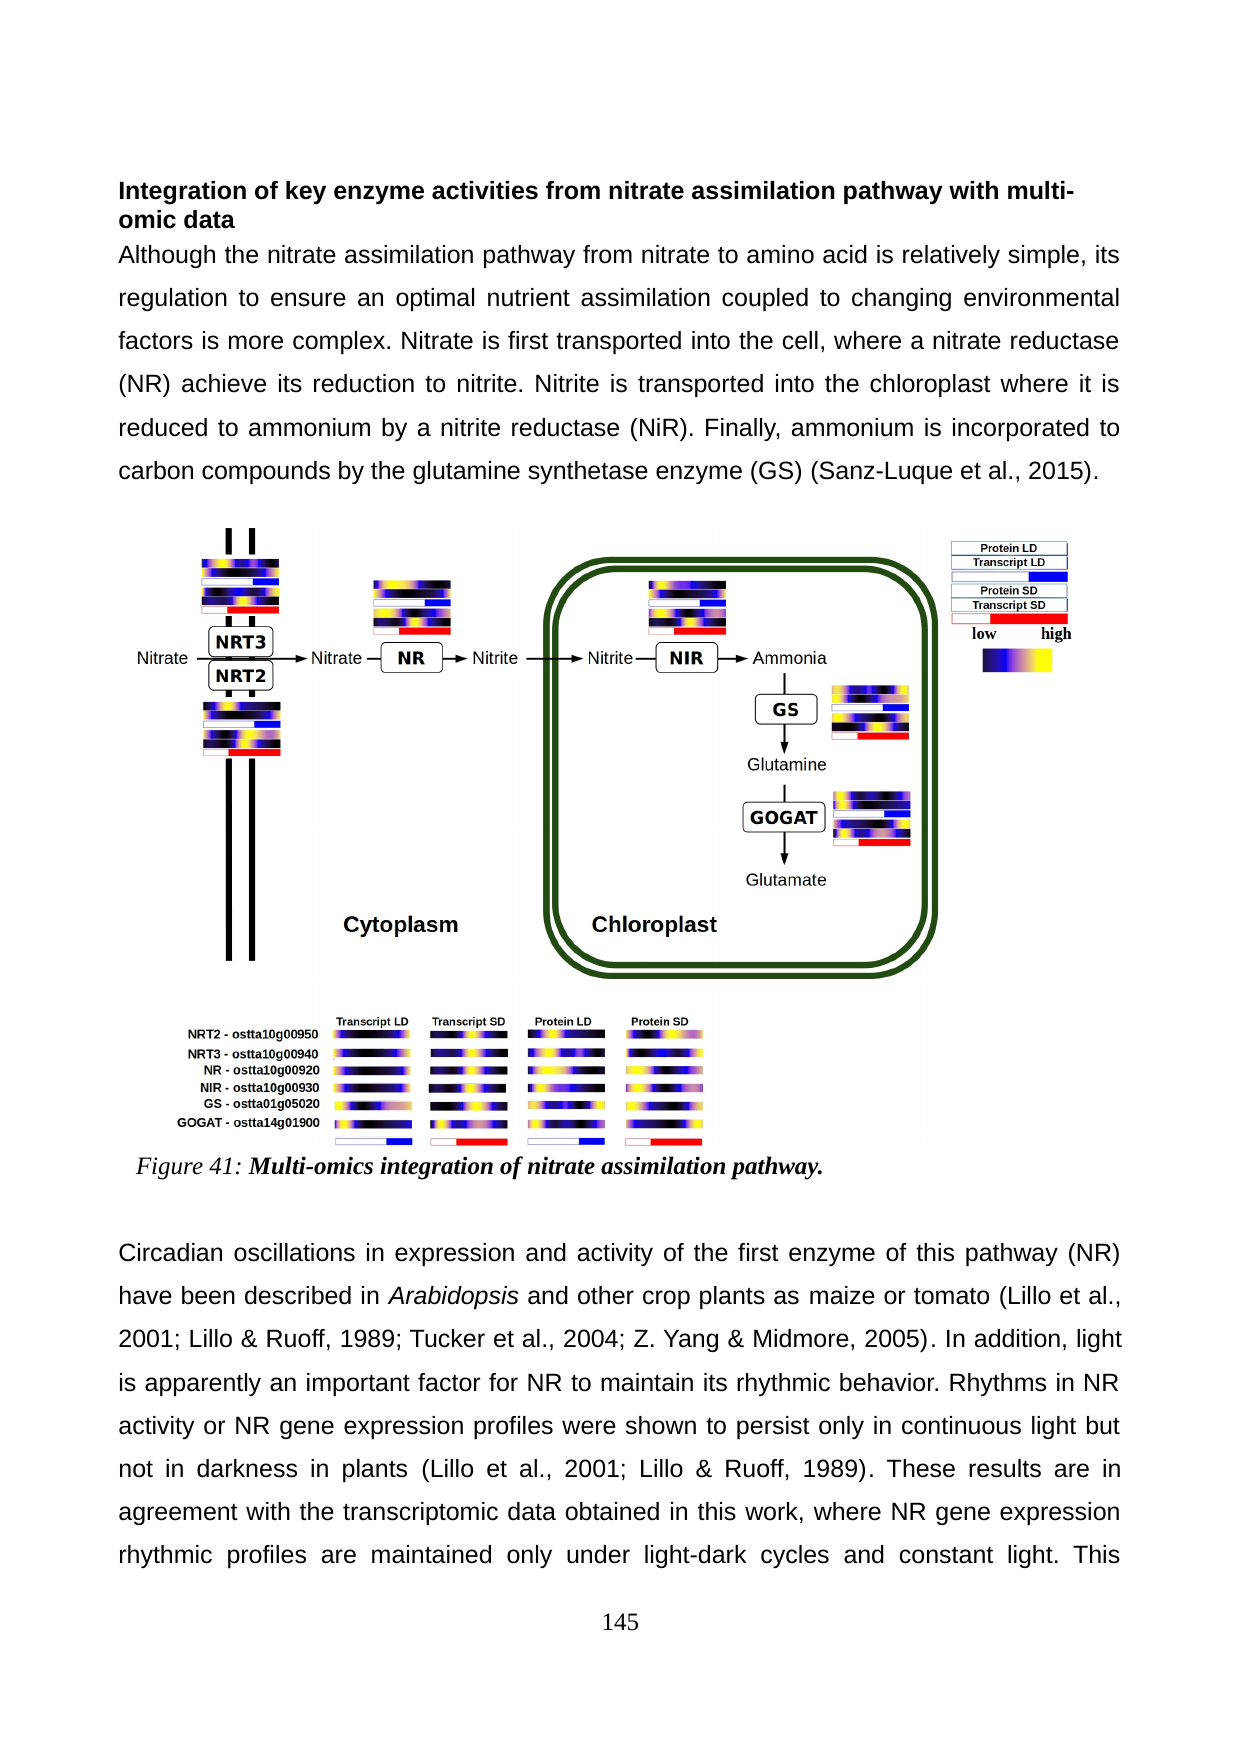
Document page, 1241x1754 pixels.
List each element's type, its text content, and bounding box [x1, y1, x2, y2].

text Although the nitrate assimilation pathway from nitrate to amino acid is relatively simple, its regulation to ensure an optimal nutrient assimilation coupled to changing environmental factors is more complex. Nitrate is first transported into the cell, where a nitrate reductase (NR) achieve its reduction to nitrite. Nitrite is transported into the chloroplast where it is reduced to ammonium by a nitrite reductase (NiR). Finally, ammonium is incorporated to carbon compounds by the glutamine synthetase enzyme (GS) (Sanz-Luque et al., 2015)⁠. [118, 240, 1122, 484]
text Figure 41: Multi-omics integration of nitrate assimilation pathway. [136, 1151, 1073, 1179]
subtitle Integration of key enzyme activities from nitrate assimilation pathway with multi-omic data [118, 176, 1122, 234]
text Circadian oscillations in expression and activity of the first enzyme of this pathway (NR) have been described in Arabidopsis and other crop plants as maize or tomato (Lillo et al., 2001; Lillo & Ruoff, 1989; Tucker et al., 2004; Z. Yang & Midmore, 2005)⁠. In addition, light is apparently an important factor for NR to maintain its rhythmic behavior. Rhythms in NR activity or NR gene expression profiles were shown to persist only in continuous light but not in darkness in plants (Lillo et al., 2001; Lillo & Ruoff, 1989)⁠. These results are in agreement with the transcriptomic data obtained in this work, where NR gene expression rhythmic profiles are maintained only under light-dark cycles and constant light. This [118, 513, 1122, 1569]
picture [135, 528, 1074, 1151]
